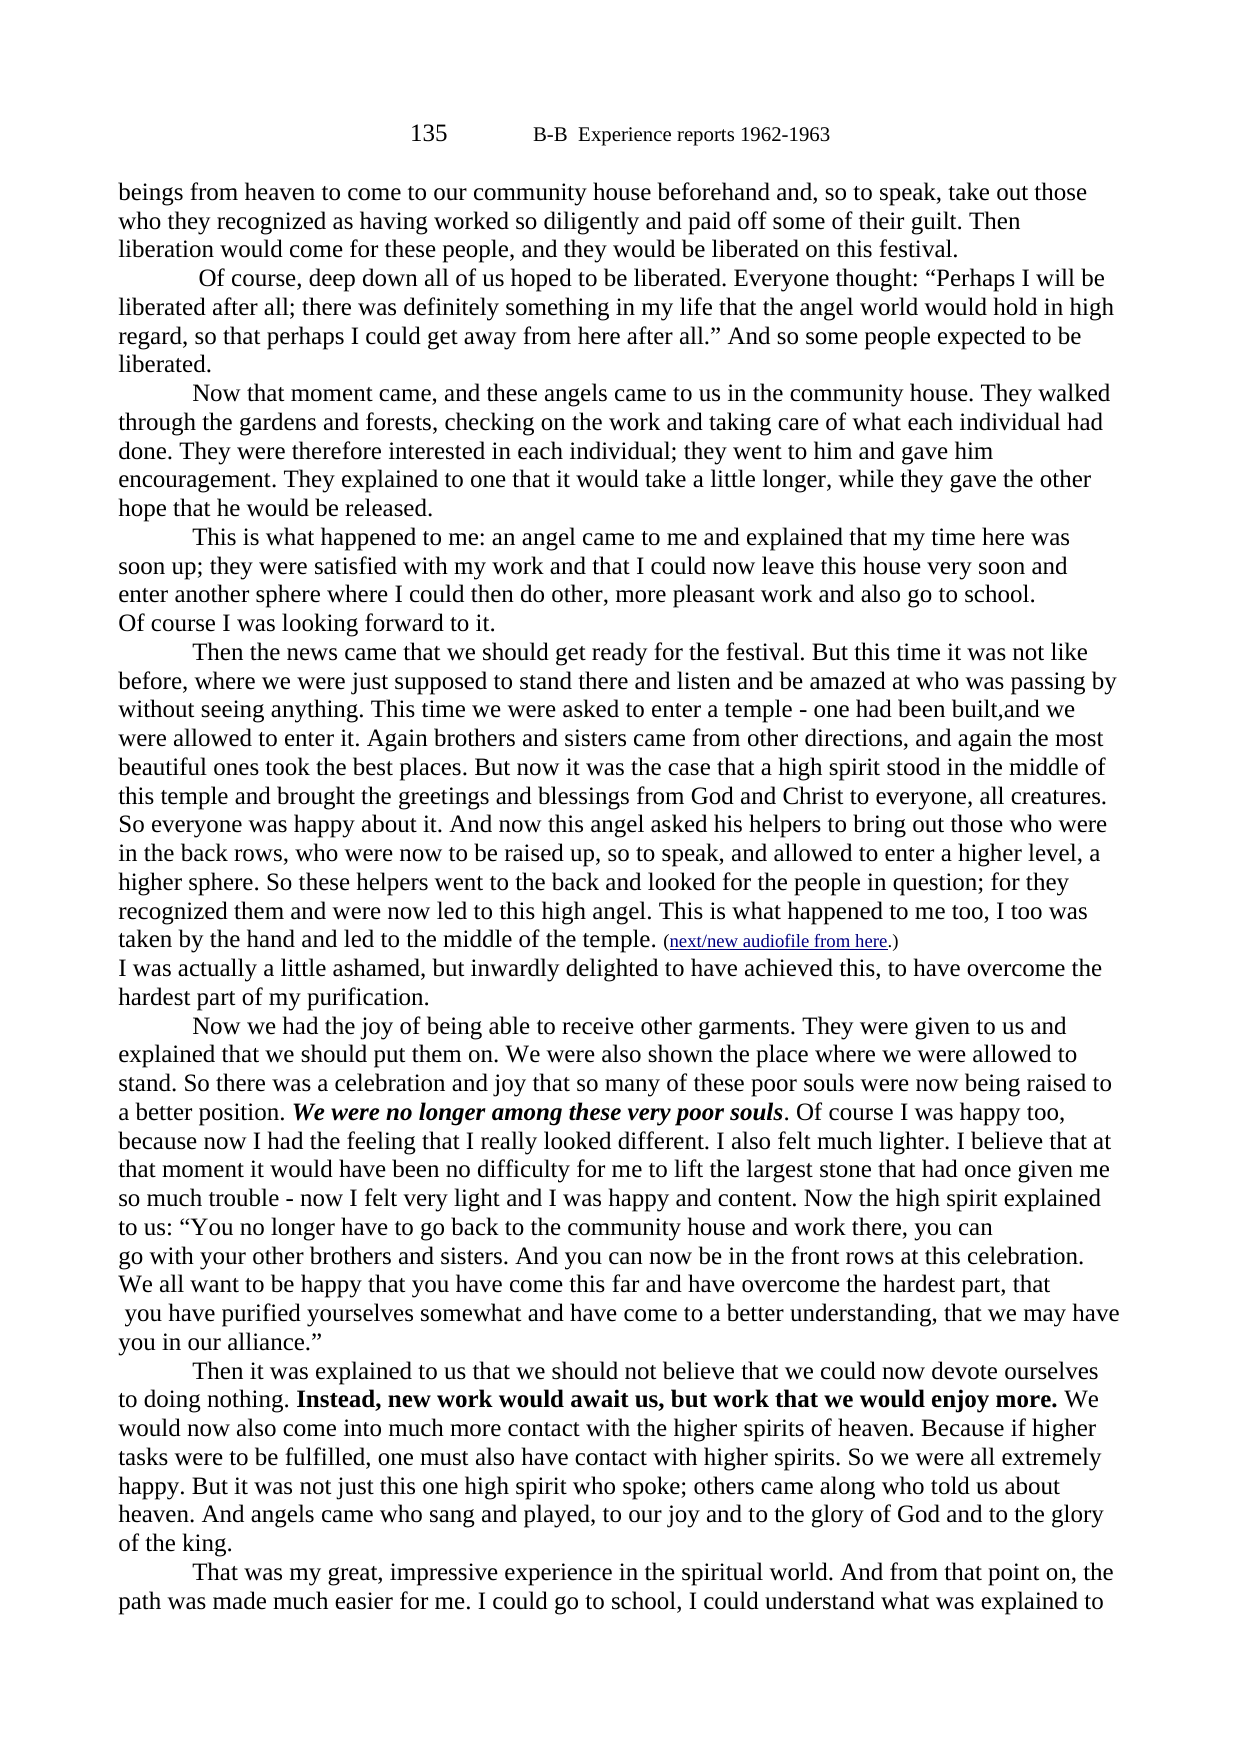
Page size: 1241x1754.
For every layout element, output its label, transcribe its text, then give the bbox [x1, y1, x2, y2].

text go with your other brothers and sisters. And you can now be in the front rows at this celebration. We all want to be happy that you have come this far and have overcome the hardest part, that [118, 1241, 1122, 1298]
text I was actually a little ashamed, but inwardly delighted to have achieved this, to have overcome the hardest part of my purification. [118, 953, 1122, 1011]
text Now we had the joy of being able to receive other garments. They were given to us and explained that we should put them on. We were also shown the place where we were allowed to stand. So there was a celebration and joy that so many of these poor souls were now being raised to a better position. We were no longer among these very poor souls. Of course I was happy too, because now I had the feeling that I really looked different. I also felt much lighter. I believe that at that moment it would have been no difficulty for me to lift the largest stone that had once given me so much trouble - now I felt very light and I was happy and content. Now the high spirit explained to us: “You no longer have to go back to the community house and work there, you can [118, 1011, 1122, 1241]
text you have purified yourselves somewhat and have come to a better understanding, that we may have you in our alliance.” [118, 1298, 1122, 1356]
text Of course I was looking forward to it. [118, 608, 1122, 637]
text Then it was explained to us that we should not believe that we could now devote ourselves to doing nothing. Instead, new work would await us, but work that we would enjoy more. We would now also come into much more contact with the higher spirits of heaven. Because if higher tasks were to be fulfilled, one must also have contact with higher spirits. So we were all extremely happy. But it was not just this one high spirit who spoke; others came along who told us about heaven. And angels came who sang and played, to our joy and to the glory of God and to the glory of the king. [118, 1356, 1122, 1557]
text beings from heaven to come to our community house beforehand and, so to speak, take out those who they recognized as having worked so diligently and paid off some of their guilt. Then liberation would come for these people, and they would be liberated on this festival. [118, 177, 1122, 263]
text Now that moment came, and these angels came to us in the community house. They walked through the gardens and forests, checking on the work and taking care of what each individual had done. They were therefore interested in each individual; they went to him and gave him encouragement. They explained to one that it would take a little longer, while they gave the other hope that he would be released. [118, 378, 1122, 522]
text This is what happened to me: an angel came to me and explained that my time here was soon up; they were satisfied with my work and that I could now leave this house very soon and enter another sphere where I could then do other, more pleasant work and also go to school. [118, 522, 1122, 608]
text Then the news came that we should get ready for the festival. But this time it was not like before, where we were just supposed to stand there and listen and be amazed at who was passing by without seeing anything. This time we were asked to enter a temple - one had been built,and we were allowed to enter it. Again brothers and sisters came from other directions, and again the most beautiful ones took the best places. But now it was the case that a high spirit stood in the middle of this temple and brought the greetings and blessings from God and Christ to everyone, all creatures. So everyone was happy about it. And now this angel asked his helpers to bring out those who were in the back rows, who were now to be raised up, so to speak, and allowed to enter a higher level, a higher sphere. So these helpers went to the back and looked for the people in question; for they recognized them and were now led to this high angel. This is what happened to me too, I too was taken by the hand and led to the middle of the temple. (next/new audiofile from here.) [118, 637, 1122, 953]
text Of course, deep down all of us hoped to be liberated. Everyone thought: “Perhaps I will be liberated after all; there was definitely something in my life that the angel world would hold in high regard, so that perhaps I could get away from here after all.” And so some people expected to be liberated. [118, 263, 1122, 378]
text That was my great, impressive experience in the spiritual world. And from that point on, the path was made much easier for me. I could go to school, I could understand what was explained to [118, 1557, 1122, 1614]
